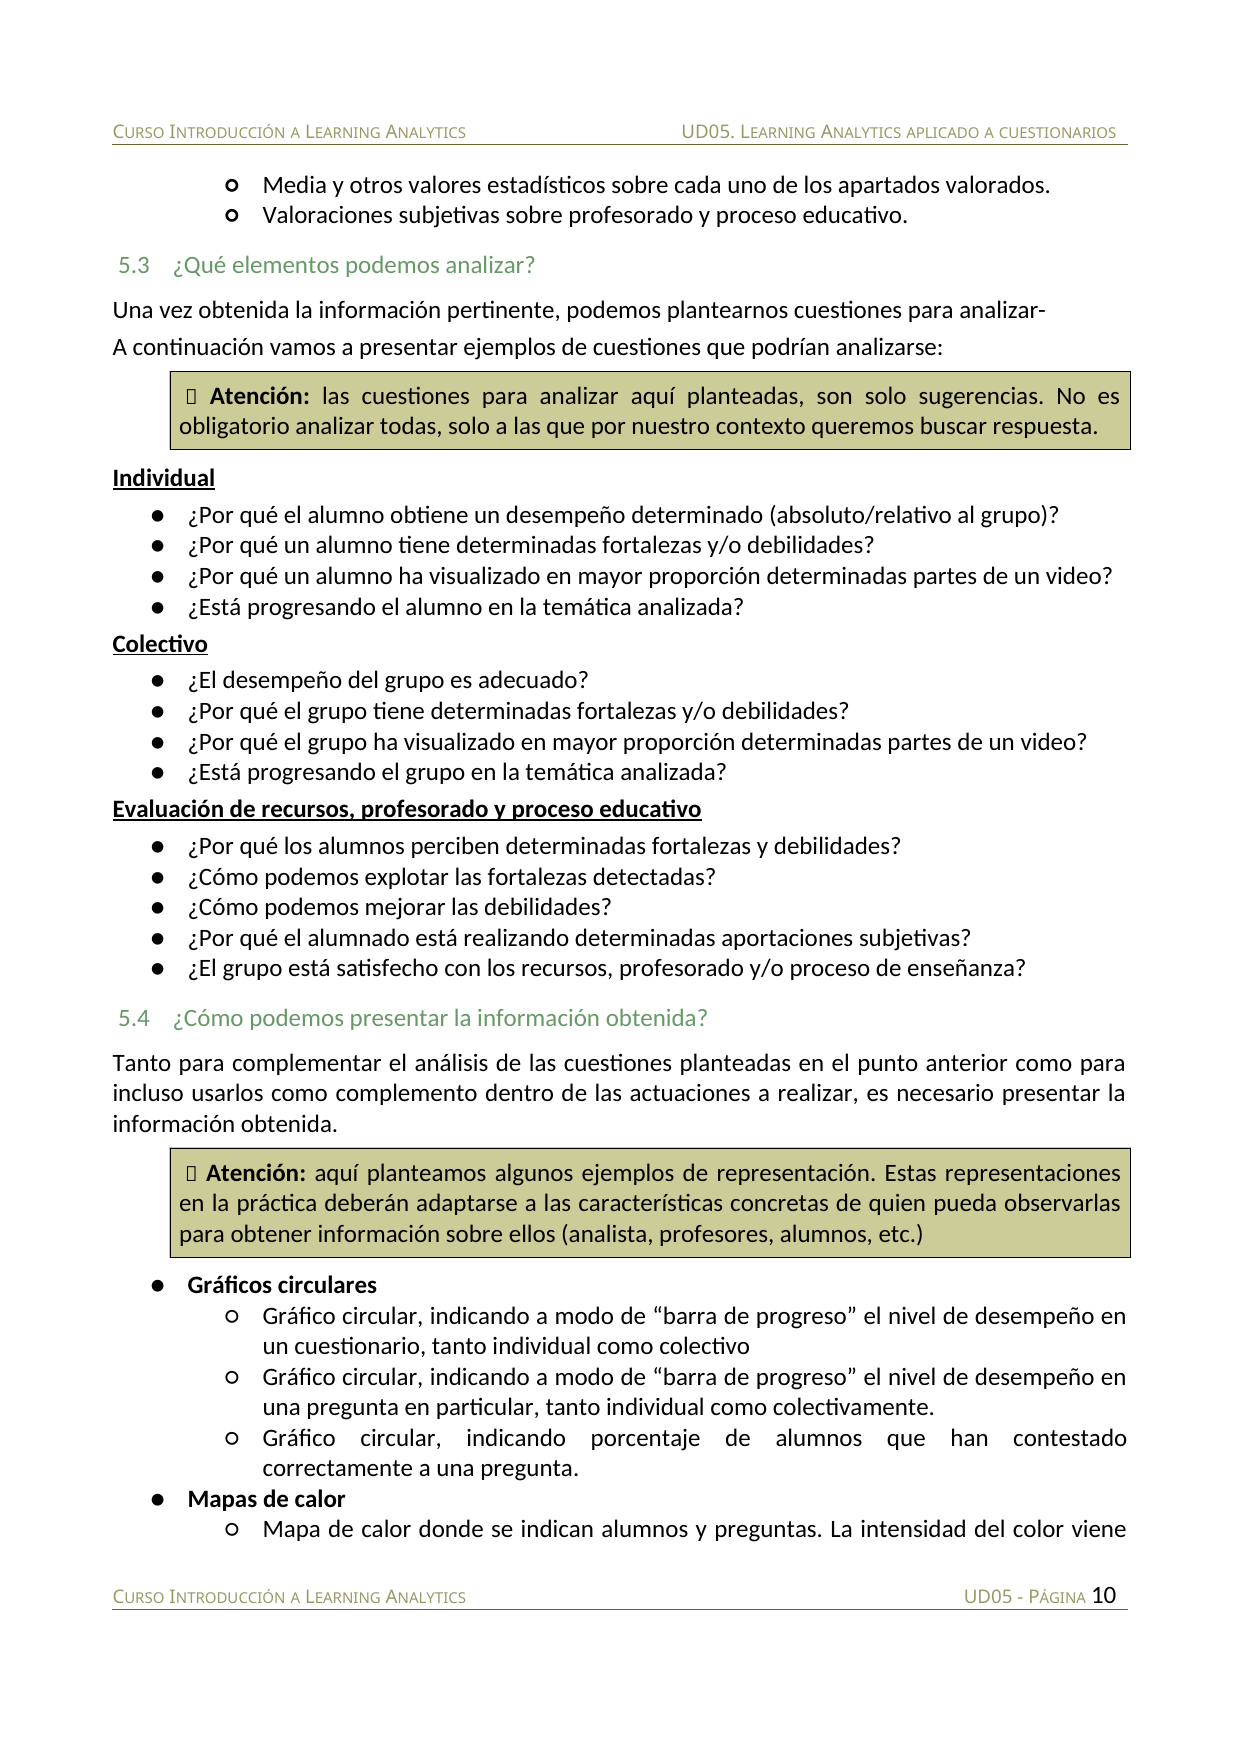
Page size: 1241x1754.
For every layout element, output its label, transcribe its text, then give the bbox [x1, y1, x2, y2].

list ¿El grupo está satisfecho con los recursos, profesorado y/o proceso de enseñanza? [150, 952, 1128, 983]
list Mapa de calor donde se indican alumnos y preguntas. La intensidad del color viene [225, 1514, 1128, 1544]
list ¿Está progresando el alumno en la temática analizada? [150, 591, 1128, 621]
list ¿Por qué un alumno tiene determinadas fortalezas y/o debilidades? [150, 530, 1128, 560]
text A continuación vamos a presentar ejemplos de cuestiones que podrían analizarse: [112, 331, 1128, 362]
text Colectivo [112, 628, 1128, 658]
list ¿Cómo podemos explotar las fortalezas detectadas? [150, 861, 1128, 891]
text ❕ Atención: aquí planteamos algunos ejemplos de representación. Estas representaciones en la práctica deberán adaptarse a las características concretas de quien pueda observarlas para obtener información sobre ellos (analista, profesores, alumnos, etc.) [171, 1149, 1130, 1257]
text ❕ Atención: las cuestiones para analizar aquí planteadas, son solo sugerencias. No es obligatorio analizar todas, solo a las que por nuestro contexto queremos buscar respuesta. [171, 372, 1130, 449]
list ¿El desempeño del grupo es adecuado? [150, 665, 1128, 695]
list ¿Por qué el grupo tiene determinadas fortalezas y/o debilidades? [150, 695, 1128, 726]
list Gráficos circulares [150, 1269, 1128, 1300]
text Tanto para complementar el análisis de las cuestiones planteadas en el punto anterior como para incluso usarlos como complemento dentro de las actuaciones a realizar, es necesario presentar la información obtenida. [112, 1047, 1128, 1138]
list ¿Por qué el alumnado está realizando determinadas aportaciones subjetivas? [150, 922, 1128, 952]
subtitle ¿Qué elementos podemos analizar? [112, 249, 1128, 279]
text Una vez obtenida la información pertinente, podemos plantearnos cuestiones para analizar- [112, 294, 1128, 325]
list Valoraciones subjetivas sobre profesorado y proceso educativo. [225, 199, 1128, 230]
text Individual [112, 462, 1128, 493]
list ¿Está progresando el grupo en la temática analizada? [150, 756, 1128, 787]
list ¿Por qué el alumno obtiene un desempeño determinado (absoluto/relativo al grupo)? [150, 499, 1128, 530]
list Gráfico circular, indicando a modo de “barra de progreso” el nivel de desempeño en una pregunta en particular, tanto individual como colectivamente. [225, 1361, 1128, 1422]
list Mapas de calor [150, 1483, 1128, 1514]
subtitle ¿Cómo podemos presentar la información obtenida? [112, 1002, 1128, 1032]
list ¿Cómo podemos mejorar las debilidades? [150, 891, 1128, 922]
list ¿Por qué los alumnos perciben determinadas fortalezas y debilidades? [150, 830, 1128, 861]
list Gráfico circular, indicando porcentaje de alumnos que han contestado correctamente a una pregunta. [225, 1422, 1128, 1483]
list ¿Por qué un alumno ha visualizado en mayor proporción determinadas partes de un video? [150, 560, 1128, 591]
text Evaluación de recursos, profesorado y proceso educativo [112, 793, 1128, 824]
list ¿Por qué el grupo ha visualizado en mayor proporción determinadas partes de un video? [150, 726, 1128, 756]
list Gráfico circular, indicando a modo de “barra de progreso” el nivel de desempeño en un cuestionario, tanto individual como colectivo [225, 1300, 1128, 1361]
list Media y otros valores estadísticos sobre cada uno de los apartados valorados. [225, 169, 1128, 199]
